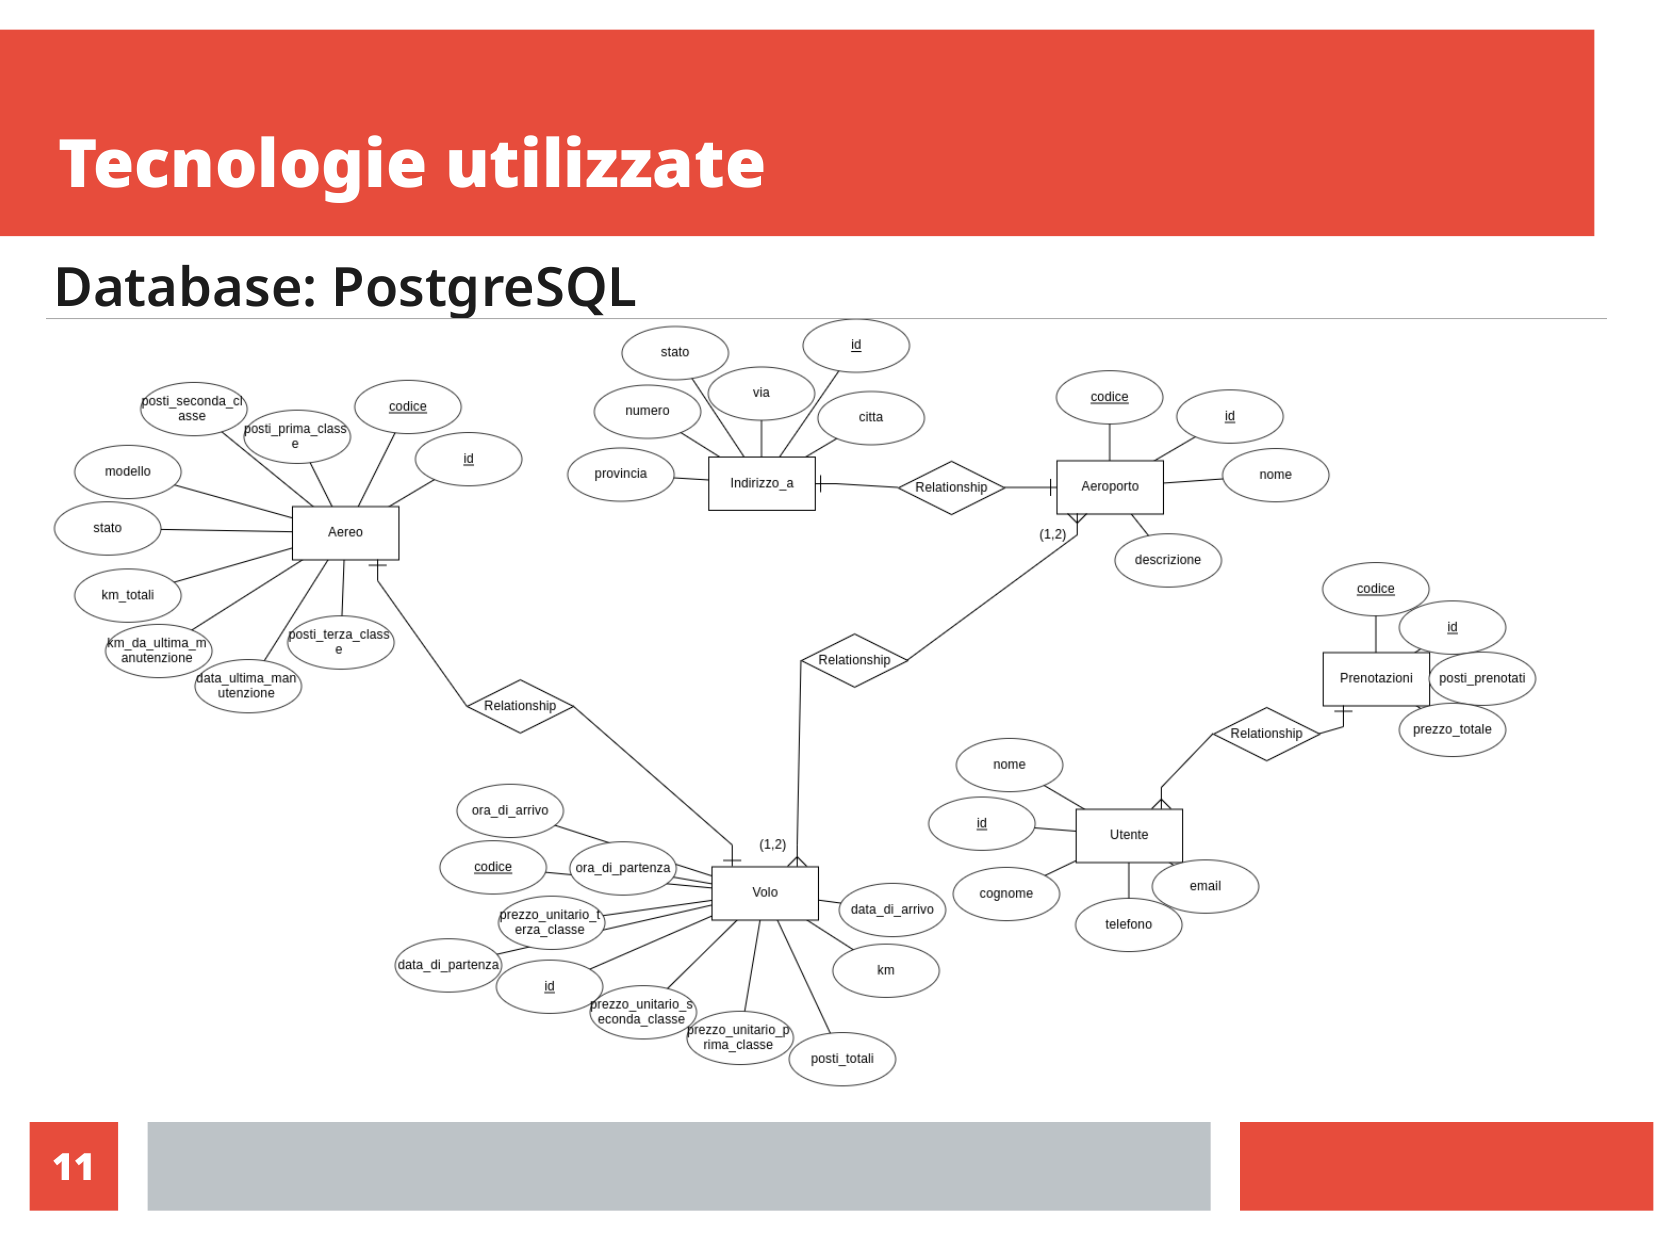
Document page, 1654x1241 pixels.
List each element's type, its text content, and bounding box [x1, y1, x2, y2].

list Database: PostgreSQL [53, 248, 1560, 318]
title Tecnologie utilizzate [59, 59, 1595, 207]
picture [46, 318, 1607, 1112]
